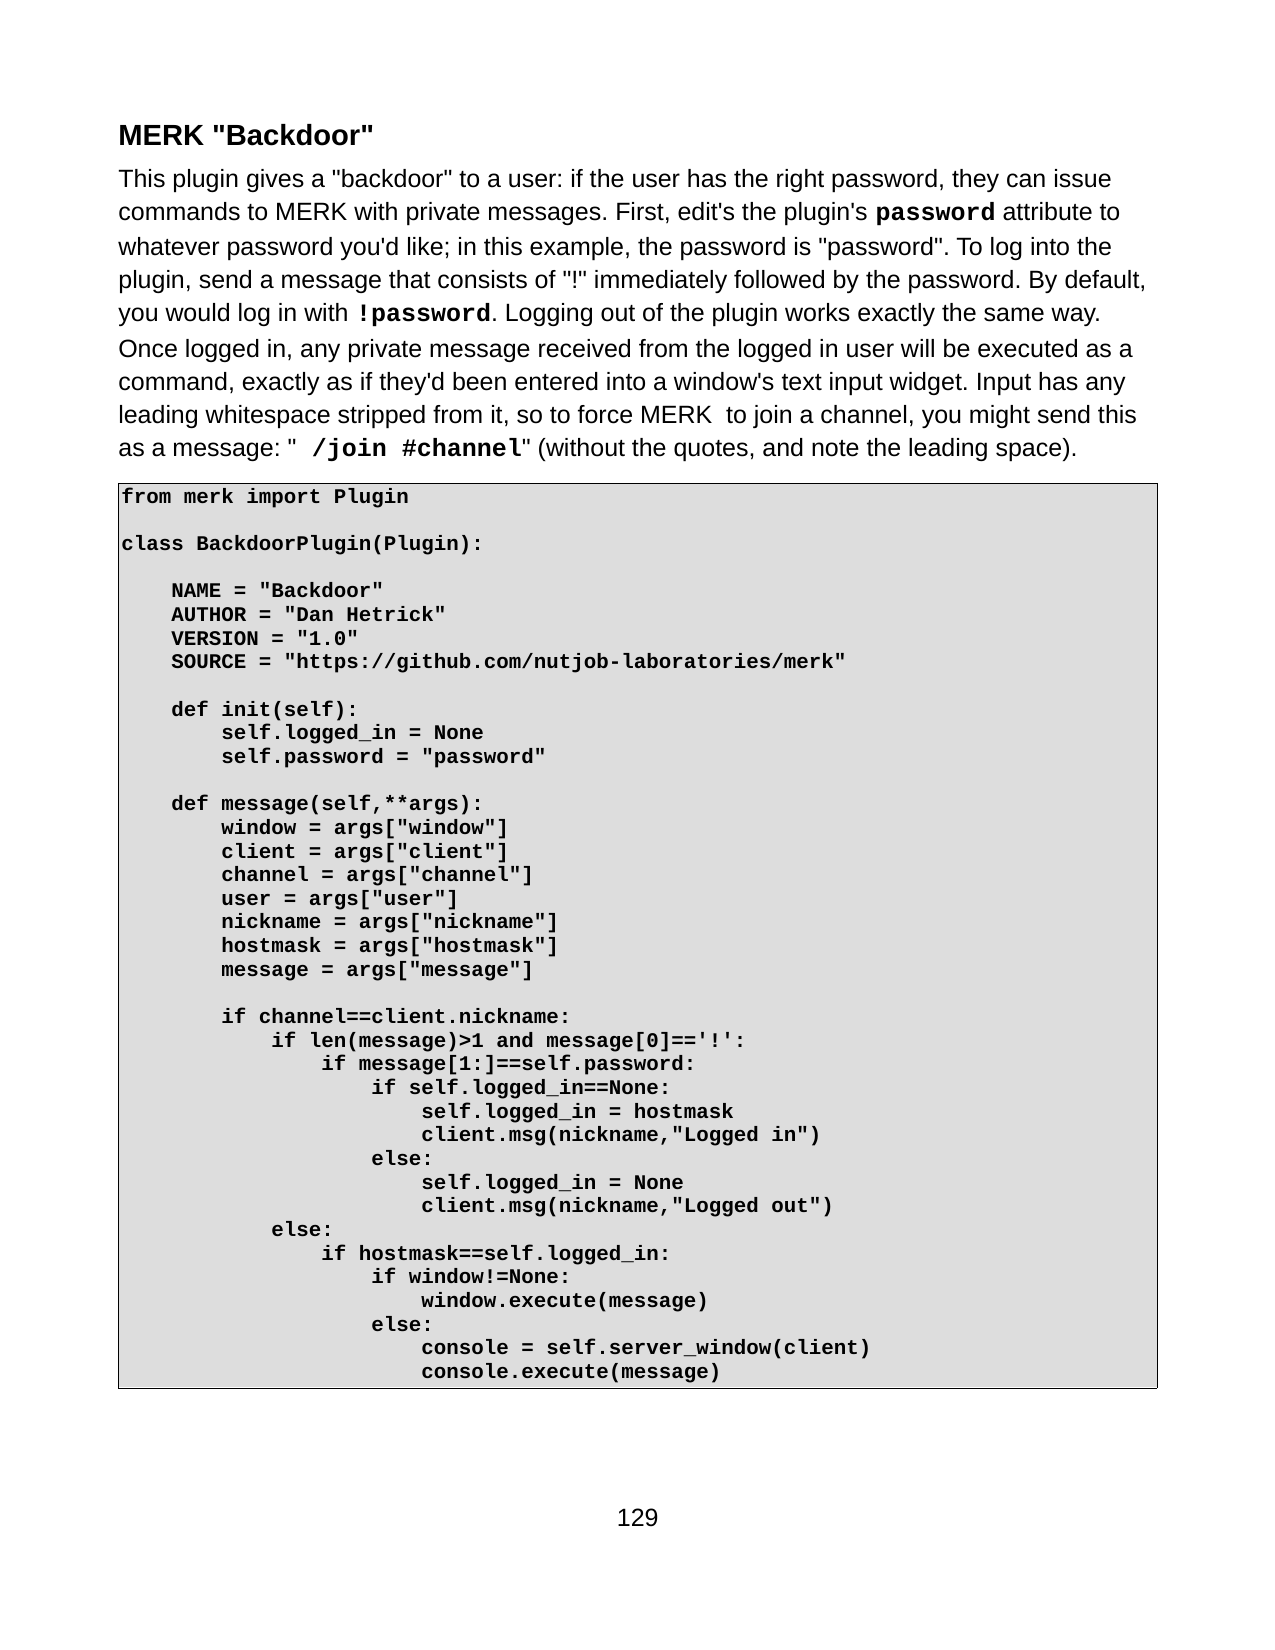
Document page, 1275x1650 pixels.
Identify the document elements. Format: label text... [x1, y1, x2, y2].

subtitle MERK "Backdoor" [118, 118, 1157, 152]
text This plugin gives a "backdoor" to a user: if the user has the right password, they can issue commands to MERK with private messages. First, edit's the plugin's password attribute to whatever password you'd like; in this example, the password is "password". To log into the plugin, send a message that consists of "!" immediately followed by the password. By default, you would log in with !password. Logging out of the plugin works exactly the same way. Once logged in, any private message received from the logged in user will be executed as a command, exactly as if they'd been entered into a window's text input widget. Input has any leading whitespace stripped from it, so to force MERK to join a channel, you might send this as a message: " /join #channel" (without the quotes, and note the leading space). [118, 164, 1157, 464]
table_header from merk import Plugin class BackdoorPlugin(Plugin): NAME = "Backdoor" AUTHOR = "Dan Hetrick" VERSION = "1.0" SOURCE = "https://github.com/nutjob-laboratories/merk" def init(self): self.logged_in = None self.password = "password" def message(self,**args): window = args["window"] client = args["client"] channel = args["channel"] user = args["user"] nickname = args["nickname"] hostmask = args["hostmask"] message = args["message"] if channel==client.nickname: if len(message)>1 and message[0]=='!': if message[1:]==self.password: if self.logged_in==None: self.logged_in = hostmask client.msg(nickname,"Logged in") else: self.logged_in = None client.msg(nickname,"Logged out") else: if hostmask==self.logged_in: if window!=None: window.execute(message) else: console = self.server_window(client) console.execute(message) [119, 484, 1157, 1387]
